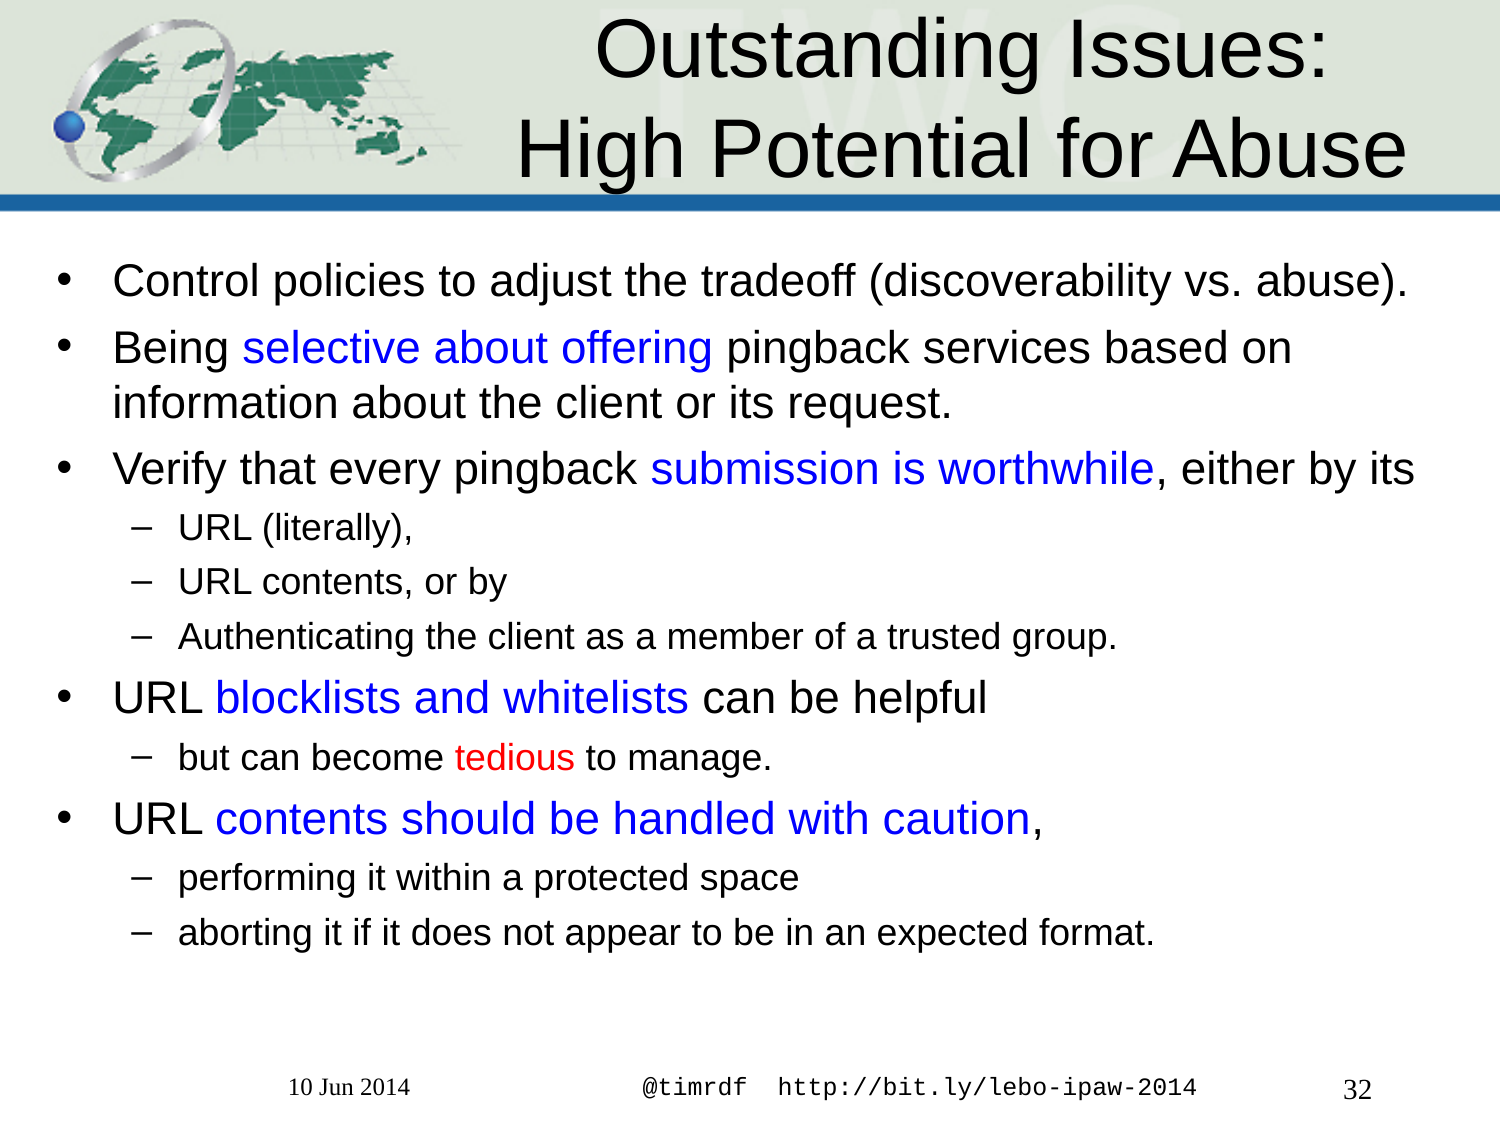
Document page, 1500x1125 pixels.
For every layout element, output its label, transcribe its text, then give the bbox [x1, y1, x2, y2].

list Control policies to adjust the tradeoff (discoverability vs. abuse). Being selective about offering pingback services based on information about the client or its request. Verify that every pingback submission is worthwhile, either by its URL (literally), URL contents, or by Authenticating the client as a member of a trusted group. URL blocklists and whitelists can be helpful but can become tedious to manage. URL contents should be handled with caution, performing it within a protected space aborting it if it does not appear to be in an expected format. [41, 243, 1500, 1019]
picture [0, 0, 1500, 212]
title Outstanding Issues: High Potential for Abuse [424, 0, 1500, 188]
